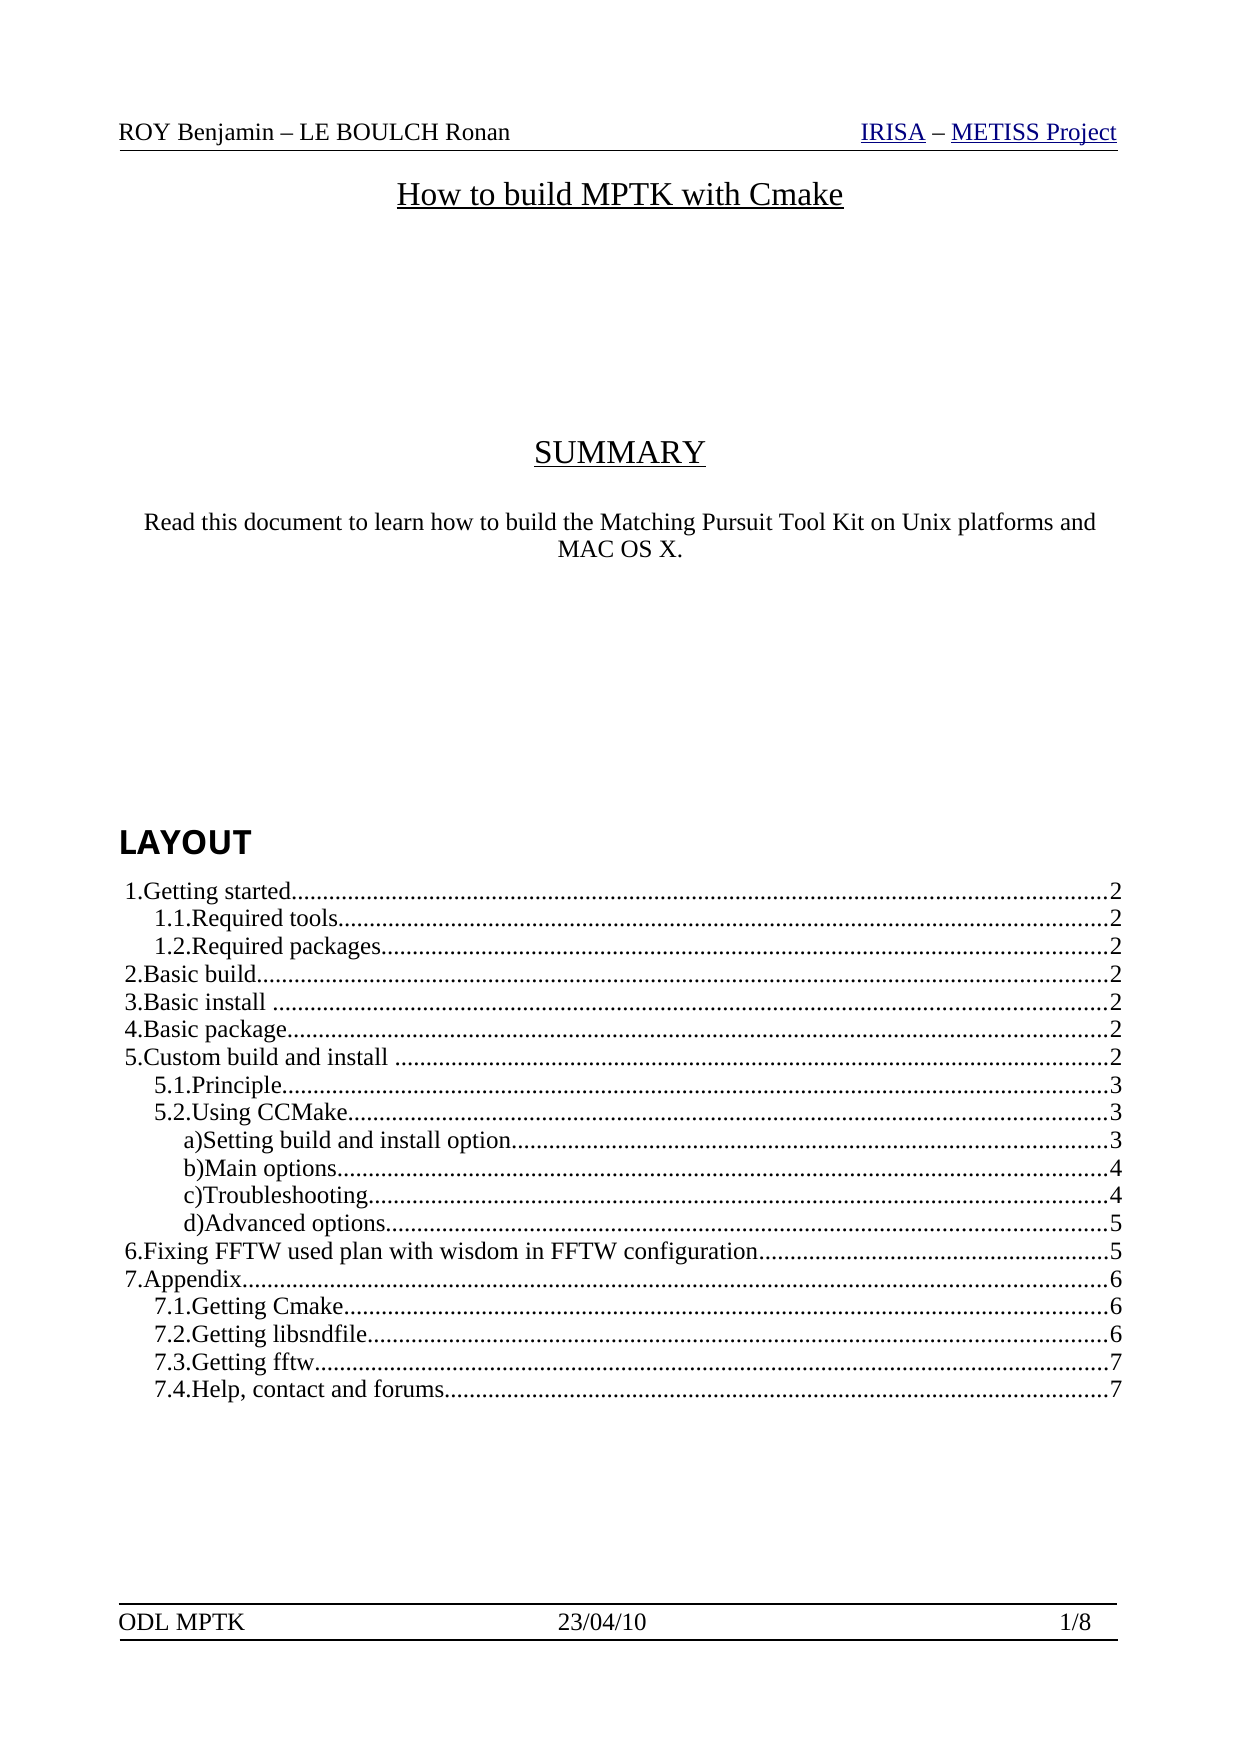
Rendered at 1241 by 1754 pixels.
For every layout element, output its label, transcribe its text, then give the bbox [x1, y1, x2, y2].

text 1.1.Required tools 2 [148, 904, 1122, 932]
text 7.2.Getting libsndfile 6 [148, 1320, 1122, 1348]
text SUMMARY [118, 434, 1122, 471]
text 5.1.Principle 3 [148, 1071, 1122, 1098]
text 1.Getting started 2 [118, 877, 1122, 904]
text 4.Basic package 2 [118, 1015, 1122, 1043]
text d)Advanced options 5 [177, 1209, 1122, 1237]
text 7.Appendix 6 [118, 1265, 1122, 1292]
text 1.2.Required packages 2 [148, 932, 1122, 960]
text 7.1.Getting Cmake 6 [148, 1292, 1122, 1320]
text 7.3.Getting fftw 7 [148, 1348, 1122, 1376]
text 7.4.Help, contact and forums 7 [148, 1376, 1122, 1403]
text How to build MPTK with Cmake [118, 175, 1122, 212]
text a)Setting build and install option 3 [177, 1126, 1122, 1154]
text Read this document to learn how to build the Matching Pursuit Tool Kit on Unix platforms and MAC OS X. [118, 508, 1122, 563]
text 5.2.Using CCMake 3 [148, 1098, 1122, 1126]
text 6.Fixing FFTW used plan with wisdom in FFTW configuration 5 [118, 1237, 1122, 1265]
text 2.Basic build 2 [118, 960, 1122, 988]
text 3.Basic install 2 [118, 988, 1122, 1015]
text b)Main options 4 [177, 1154, 1122, 1182]
text 5.Custom build and install 2 [118, 1043, 1122, 1071]
text c)Troubleshooting 4 [177, 1182, 1122, 1209]
subtitle LAYOUT [118, 819, 1122, 864]
